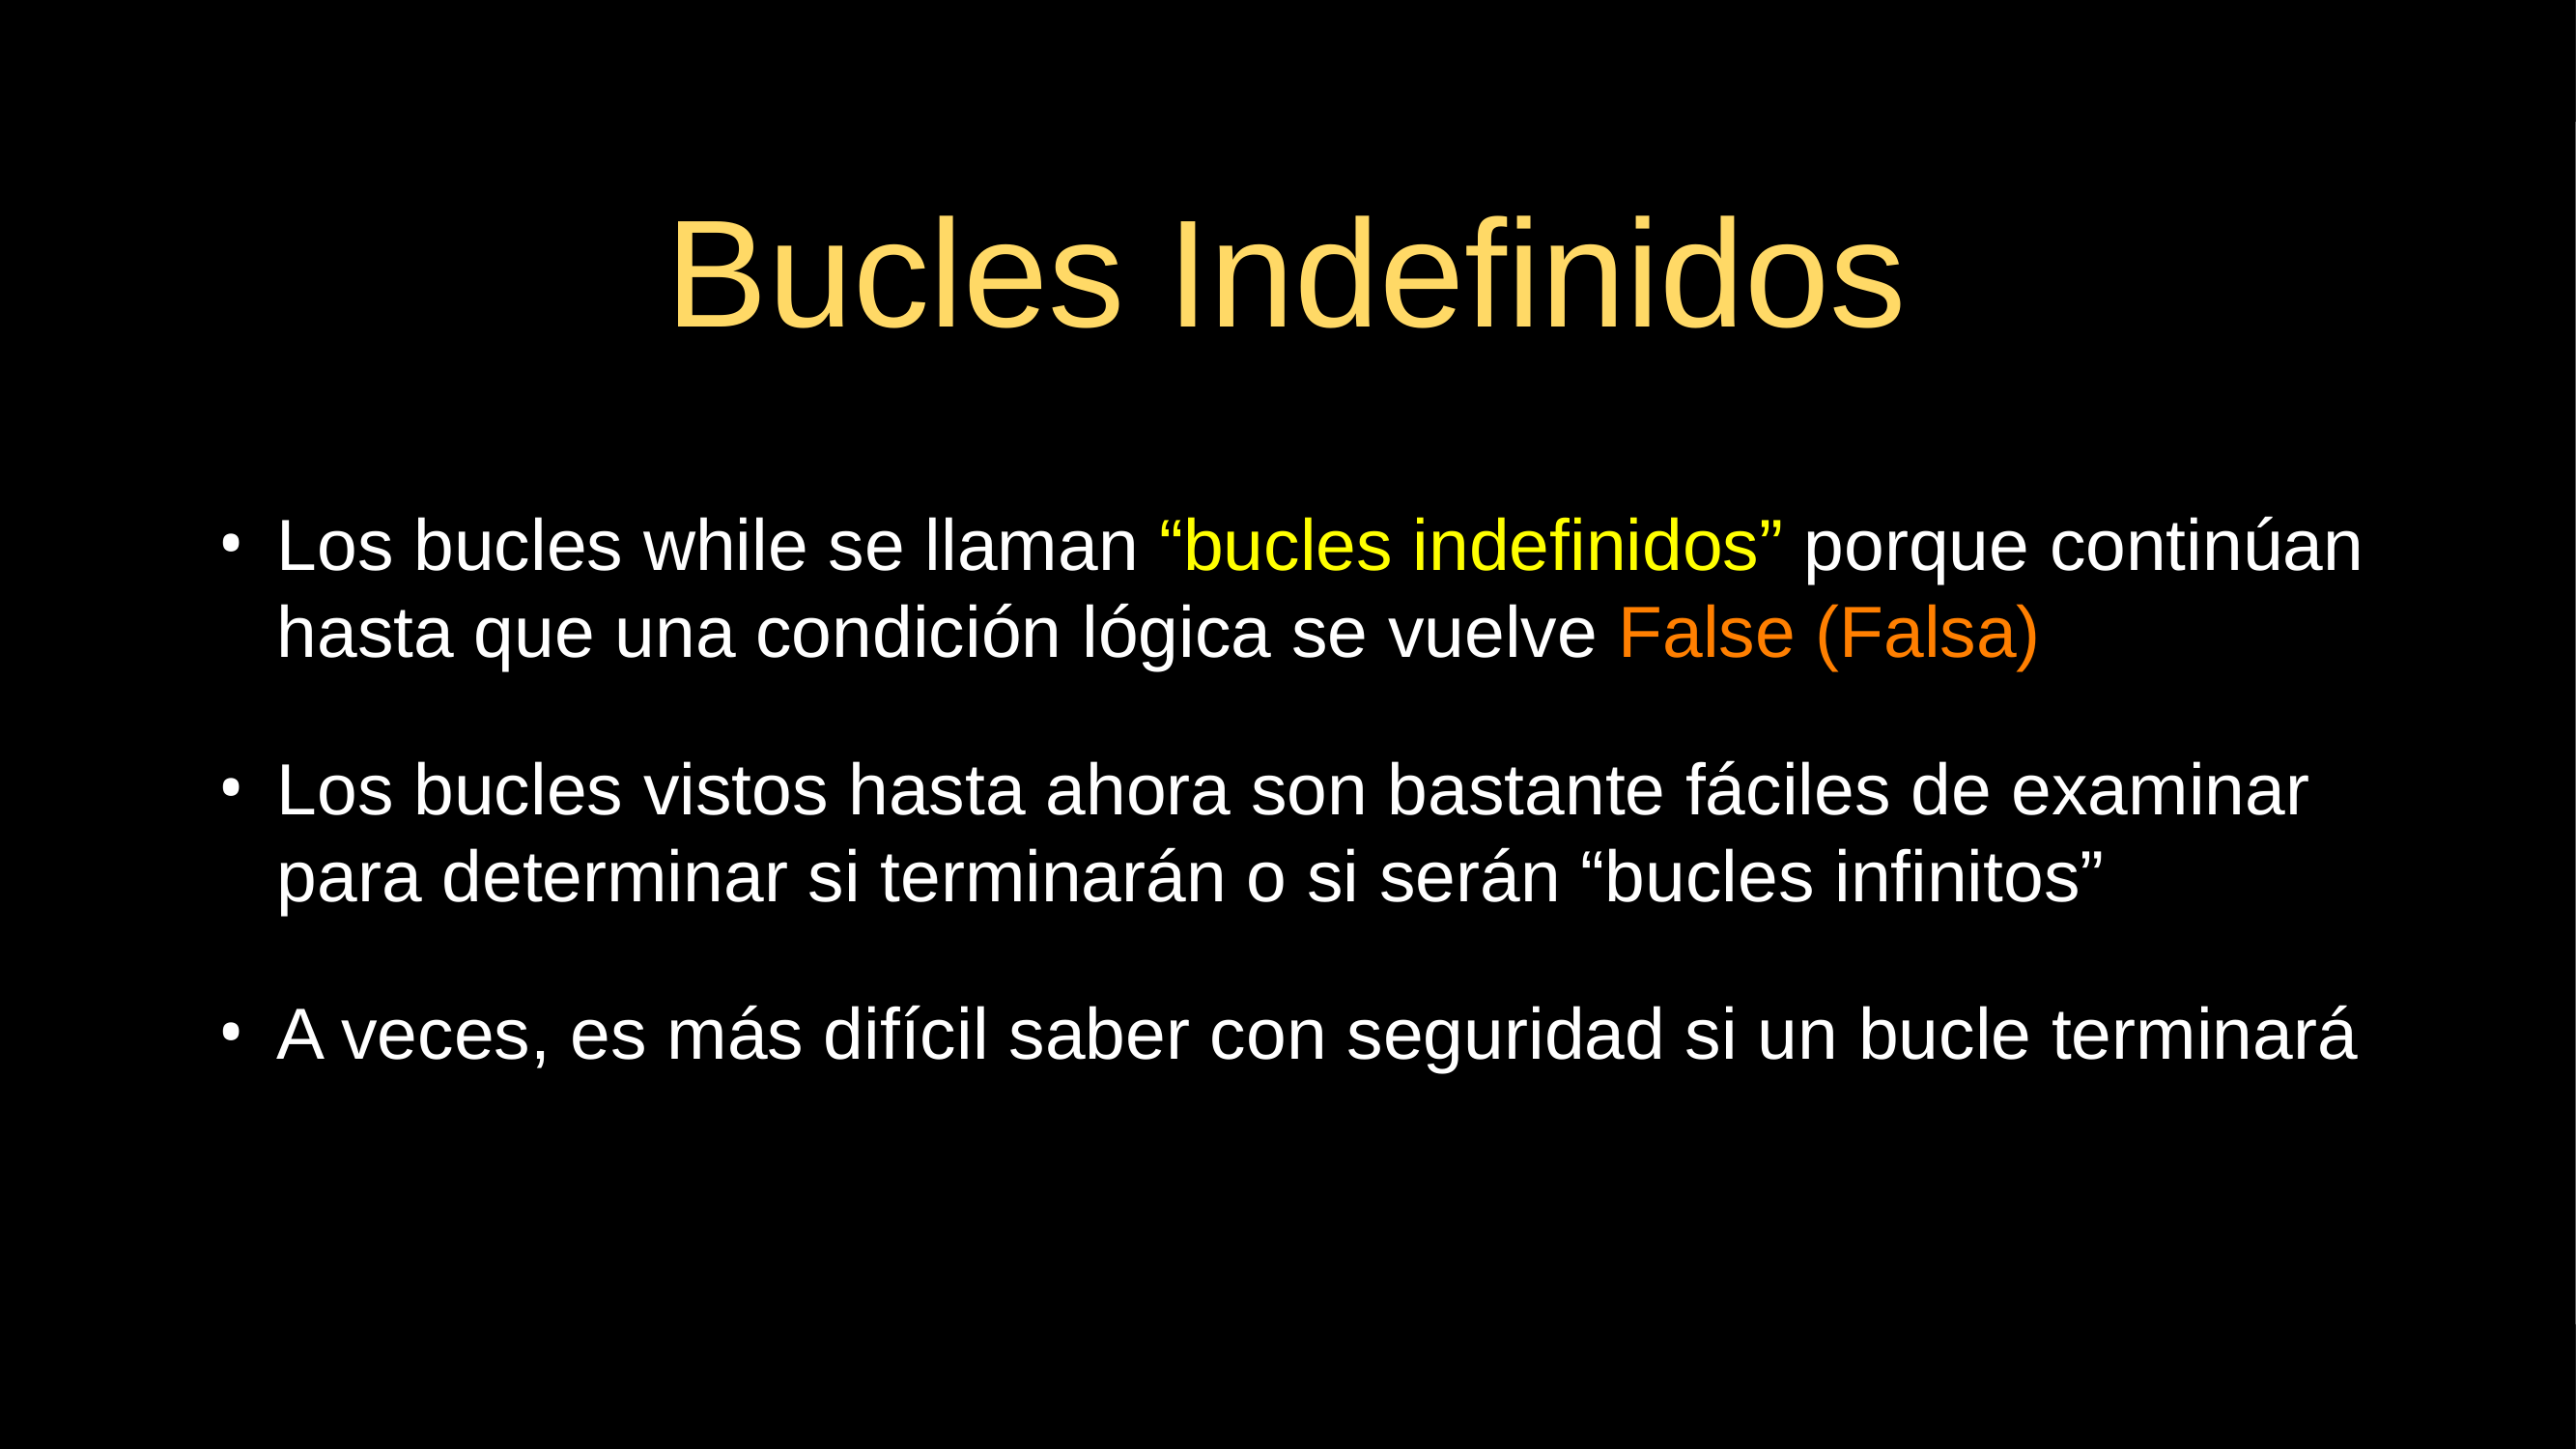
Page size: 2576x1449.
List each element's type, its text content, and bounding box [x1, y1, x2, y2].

title Bucles Indefinidos [183, 129, 2391, 318]
text_box Los bucles while se llaman “bucles indefinidos” porque continúan hasta que una condición lógica se vuelve False (Falsa) Los bucles vistos hasta ahora son bastante fáciles de examinar para determinar si terminarán o si serán “bucles infinitos” A veces, es más difícil saber con seguridad si un bucle terminará [152, 318, 2441, 1254]
